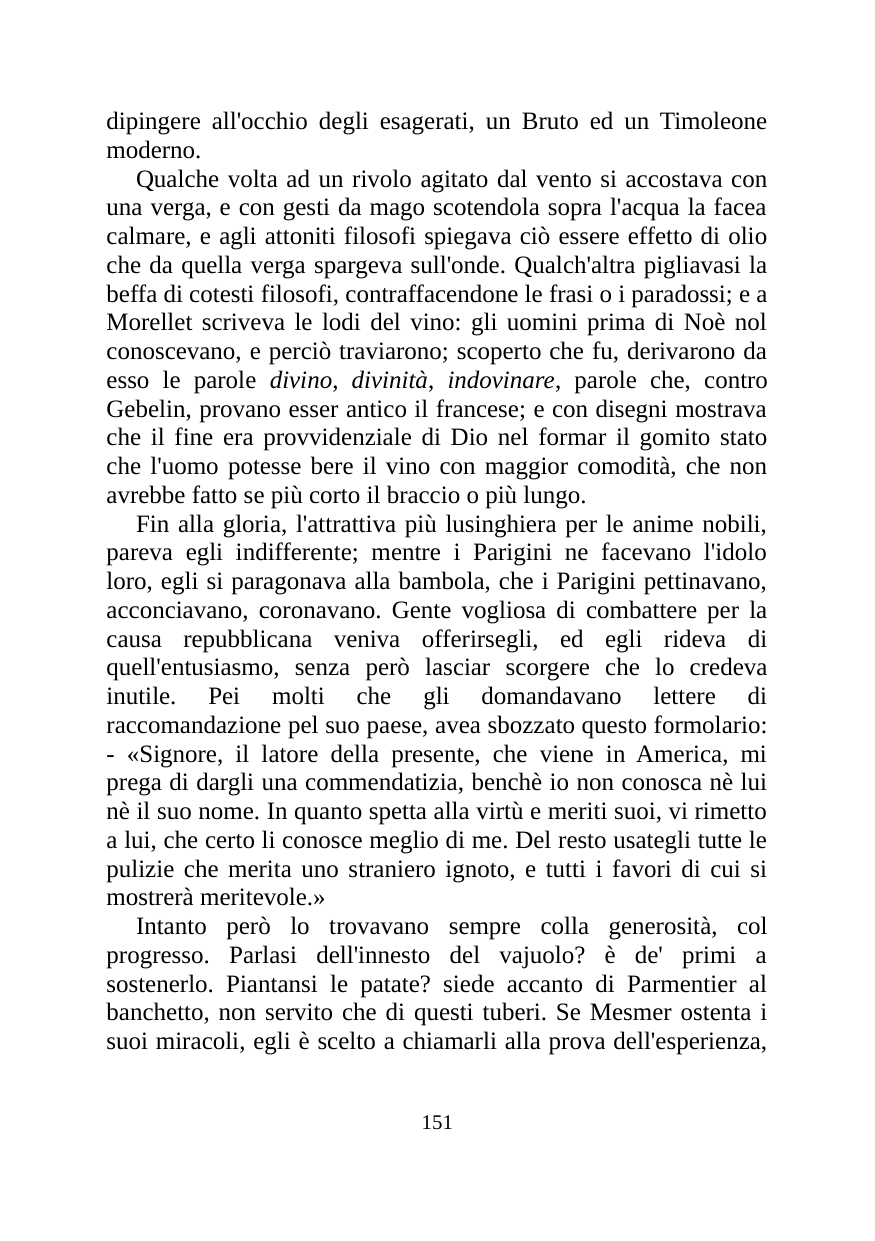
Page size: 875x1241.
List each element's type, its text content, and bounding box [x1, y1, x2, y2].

text Fin alla gloria, l'attrattiva più lusinghiera per le anime nobili, pareva egli indifferente; mentre i Parigini ne facevano l'idolo loro, egli si paragonava alla bambola, che i Parigini pettinavano, acconciavano, coronavano. Gente vogliosa di combattere per la causa repubblicana veniva offerirsegli, ed egli rideva di quell'entusiasmo, senza però lasciar scorgere che lo credeva inutile. Pei molti che gli domandavano lettere di raccomandazione pel suo paese, avea sbozzato questo formolario: - «Signore, il latore della presente, che viene in America, mi prega di dargli una commendatizia, benchè io non conosca nè lui nè il suo nome. In quanto spetta alla virtù e meriti suoi, vi rimetto a lui, che certo li conosce meglio di me. Del resto usategli tutte le pulizie che merita uno straniero ignoto, e tutti i favori di cui si mostrerà meritevole.» [106, 509, 768, 911]
text dipingere all'occhio degli esagerati, un Bruto ed un Timoleone moderno. [106, 106, 768, 164]
text Intanto però lo trovavano sempre colla generosità, col progresso. Parlasi dell'innesto del vajuolo? è de' primi a sostenerlo. Piantansi le patate? siede accanto di Parmentier al banchetto, non servito che di questi tuberi. Se Mesmer ostenta i suoi miracoli, egli è scelto a chiamarli alla prova dell'esperienza, [106, 911, 768, 1055]
text Qualche volta ad un rivolo agitato dal vento si accostava con una verga, e con gesti da mago scotendola sopra l'acqua la facea calmare, e agli attoniti filosofi spiegava ciò essere effetto di olio che da quella verga spargeva sull'onde. Qualch'altra pigliavasi la beffa di cotesti filosofi, contraffacendone le frasi o i paradossi; e a Morellet scriveva le lodi del vino: gli uomini prima di Noè nol conoscevano, e perciò traviarono; scoperto che fu, derivarono da esso le parole divino, divinità, indovinare, parole che, contro Gebelin, provano esser antico il francese; e con disegni mostrava che il fine era provvidenziale di Dio nel formar il gomito stato che l'uomo potesse bere il vino con maggior comodità, che non avrebbe fatto se più corto il braccio o più lungo. [106, 164, 768, 509]
